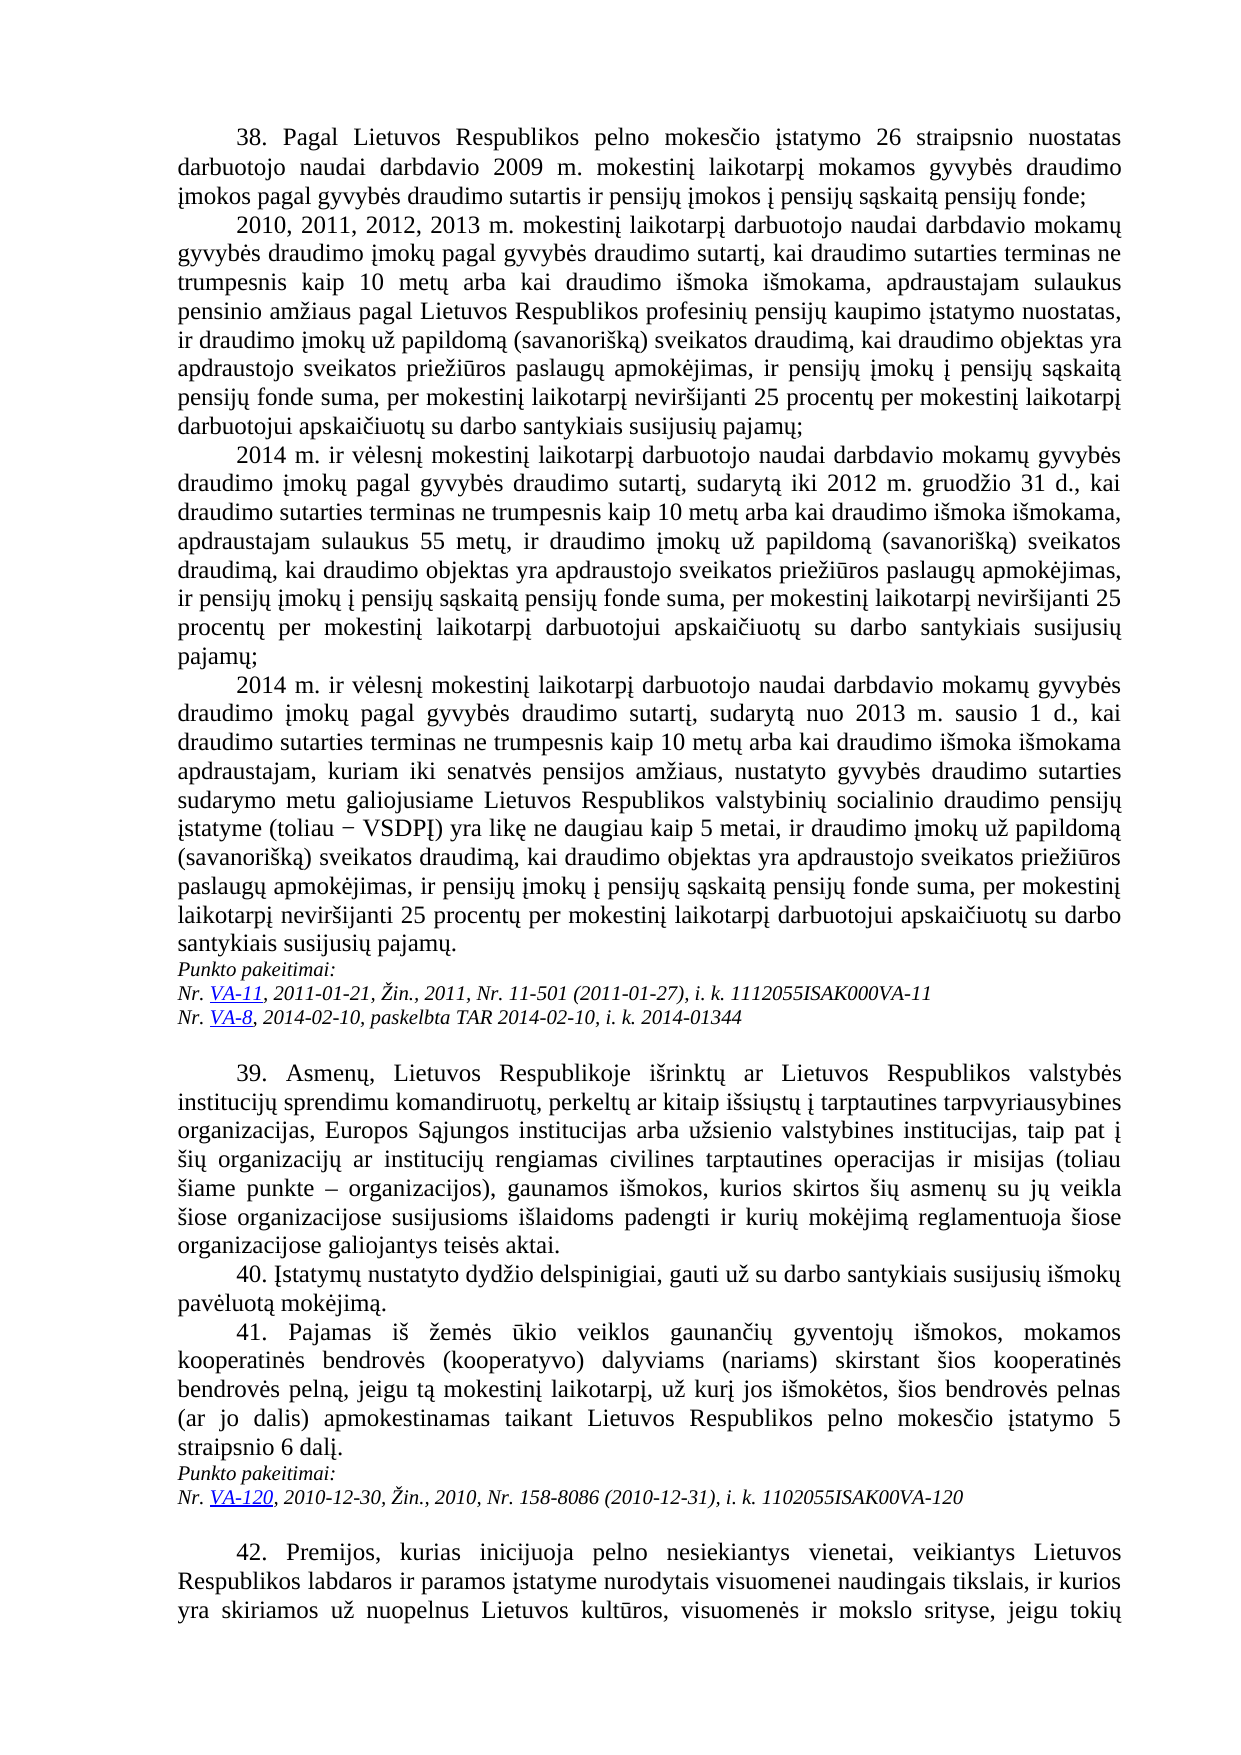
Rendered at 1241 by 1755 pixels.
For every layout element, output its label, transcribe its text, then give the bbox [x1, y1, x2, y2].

text 2014 m. ir vėlesnį mokestinį laikotarpį darbuotojo naudai darbdavio mokamų gyvybės draudimo įmokų pagal gyvybės draudimo sutartį, sudarytą nuo 2013 m. sausio 1 d., kai draudimo sutarties terminas ne trumpesnis kaip 10 metų arba kai draudimo išmoka išmokama apdraustajam, kuriam iki senatvės pensijos amžiaus, nustatyto gyvybės draudimo sutarties sudarymo metu galiojusiame Lietuvos Respublikos valstybinių socialinio draudimo pensijų įstatyme (toliau − VSDPĮ) yra likę ne daugiau kaip 5 metai, ir draudimo įmokų už papildomą (savanorišką) sveikatos draudimą, kai draudimo objektas yra apdraustojo sveikatos priežiūros paslaugų apmokėjimas, ir pensijų įmokų į pensijų sąskaitą pensijų fonde suma, per mokestinį laikotarpį neviršijanti 25 procentų per mokestinį laikotarpį darbuotojui apskaičiuotų su darbo santykiais susijusių pajamų. [177, 670, 1122, 957]
text Nr. VA-120, 2010-12-30, Žin., 2010, Nr. 158-8086 (2010-12-31), i. k. 1102055ISAK00VA-120 [177, 1485, 1122, 1509]
text Nr. VA-8, 2014-02-10, paskelbta TAR 2014-02-10, i. k. 2014-01344 [177, 1005, 1122, 1029]
text 40. Įstatymų nustatyto dydžio delspinigiai, gauti už su darbo santykiais susijusių išmokų pavėluotą mokėjimą. [177, 1259, 1122, 1317]
text 39. Asmenų, Lietuvos Respublikoje išrinktų ar Lietuvos Respublikos valstybės institucijų sprendimu komandiruotų, perkeltų ar kitaip išsiųstų į tarptautines tarpvyriausybines organizacijas, Europos Sąjungos institucijas arba užsienio valstybines institucijas, taip pat į šių organizacijų ar institucijų rengiamas civilines tarptautines operacijas ir misijas (toliau šiame punkte – organizacijos), gaunamos išmokos, kurios skirtos šių asmenų su jų veikla šiose organizacijose susijusioms išlaidoms padengti ir kurių mokėjimą reglamentuoja šiose organizacijose galiojantys teisės aktai. [177, 1058, 1122, 1259]
text 2010, 2011, 2012, 2013 m. mokestinį laikotarpį darbuotojo naudai darbdavio mokamų gyvybės draudimo įmokų pagal gyvybės draudimo sutartį, kai draudimo sutarties terminas ne trumpesnis kaip 10 metų arba kai draudimo išmoka išmokama, apdraustajam sulaukus pensinio amžiaus pagal Lietuvos Respublikos profesinių pensijų kaupimo įstatymo nuostatas, ir draudimo įmokų už papildomą (savanorišką) sveikatos draudimą, kai draudimo objektas yra apdraustojo sveikatos priežiūros paslaugų apmokėjimas, ir pensijų įmokų į pensijų sąskaitą pensijų fonde suma, per mokestinį laikotarpį neviršijanti 25 procentų per mokestinį laikotarpį darbuotojui apskaičiuotų su darbo santykiais susijusių pajamų; [177, 210, 1122, 440]
text Punkto pakeitimai: [177, 957, 1122, 981]
text 41. Pajamas iš žemės ūkio veiklos gaunančių gyventojų išmokos, mokamos kooperatinės bendrovės (kooperatyvo) dalyviams (nariams) skirstant šios kooperatinės bendrovės pelną, jeigu tą mokestinį laikotarpį, už kurį jos išmokėtos, šios bendrovės pelnas (ar jo dalis) apmokestinamas taikant Lietuvos Respublikos pelno mokesčio įstatymo 5 straipsnio 6 dalį. [177, 1317, 1122, 1461]
text Nr. VA-11, 2011-01-21, Žin., 2011, Nr. 11-501 (2011-01-27), i. k. 1112055ISAK000VA-11 [177, 981, 1122, 1005]
text 2014 m. ir vėlesnį mokestinį laikotarpį darbuotojo naudai darbdavio mokamų gyvybės draudimo įmokų pagal gyvybės draudimo sutartį, sudarytą iki 2012 m. gruodžio 31 d., kai draudimo sutarties terminas ne trumpesnis kaip 10 metų arba kai draudimo išmoka išmokama, apdraustajam sulaukus 55 metų, ir draudimo įmokų už papildomą (savanorišką) sveikatos draudimą, kai draudimo objektas yra apdraustojo sveikatos priežiūros paslaugų apmokėjimas, ir pensijų įmokų į pensijų sąskaitą pensijų fonde suma, per mokestinį laikotarpį neviršijanti 25 procentų per mokestinį laikotarpį darbuotojui apskaičiuotų su darbo santykiais susijusių pajamų; [177, 440, 1122, 670]
text 38. Pagal Lietuvos Respublikos pelno mokesčio įstatymo 26 straipsnio nuostatas darbuotojo naudai darbdavio 2009 m. mokestinį laikotarpį mokamos gyvybės draudimo įmokos pagal gyvybės draudimo sutartis ir pensijų įmokos į pensijų sąskaitą pensijų fonde; [177, 118, 1122, 210]
text 42. Premijos, kurias inicijuoja pelno nesiekiantys vienetai, veikiantys Lietuvos Respublikos labdaros ir paramos įstatyme nurodytais visuomenei naudingais tikslais, ir kurios yra skiriamos už nuopelnus Lietuvos kultūros, visuomenės ir mokslo srityse, jeigu tokių [177, 1537, 1122, 1624]
text Punkto pakeitimai: [177, 1461, 1122, 1485]
